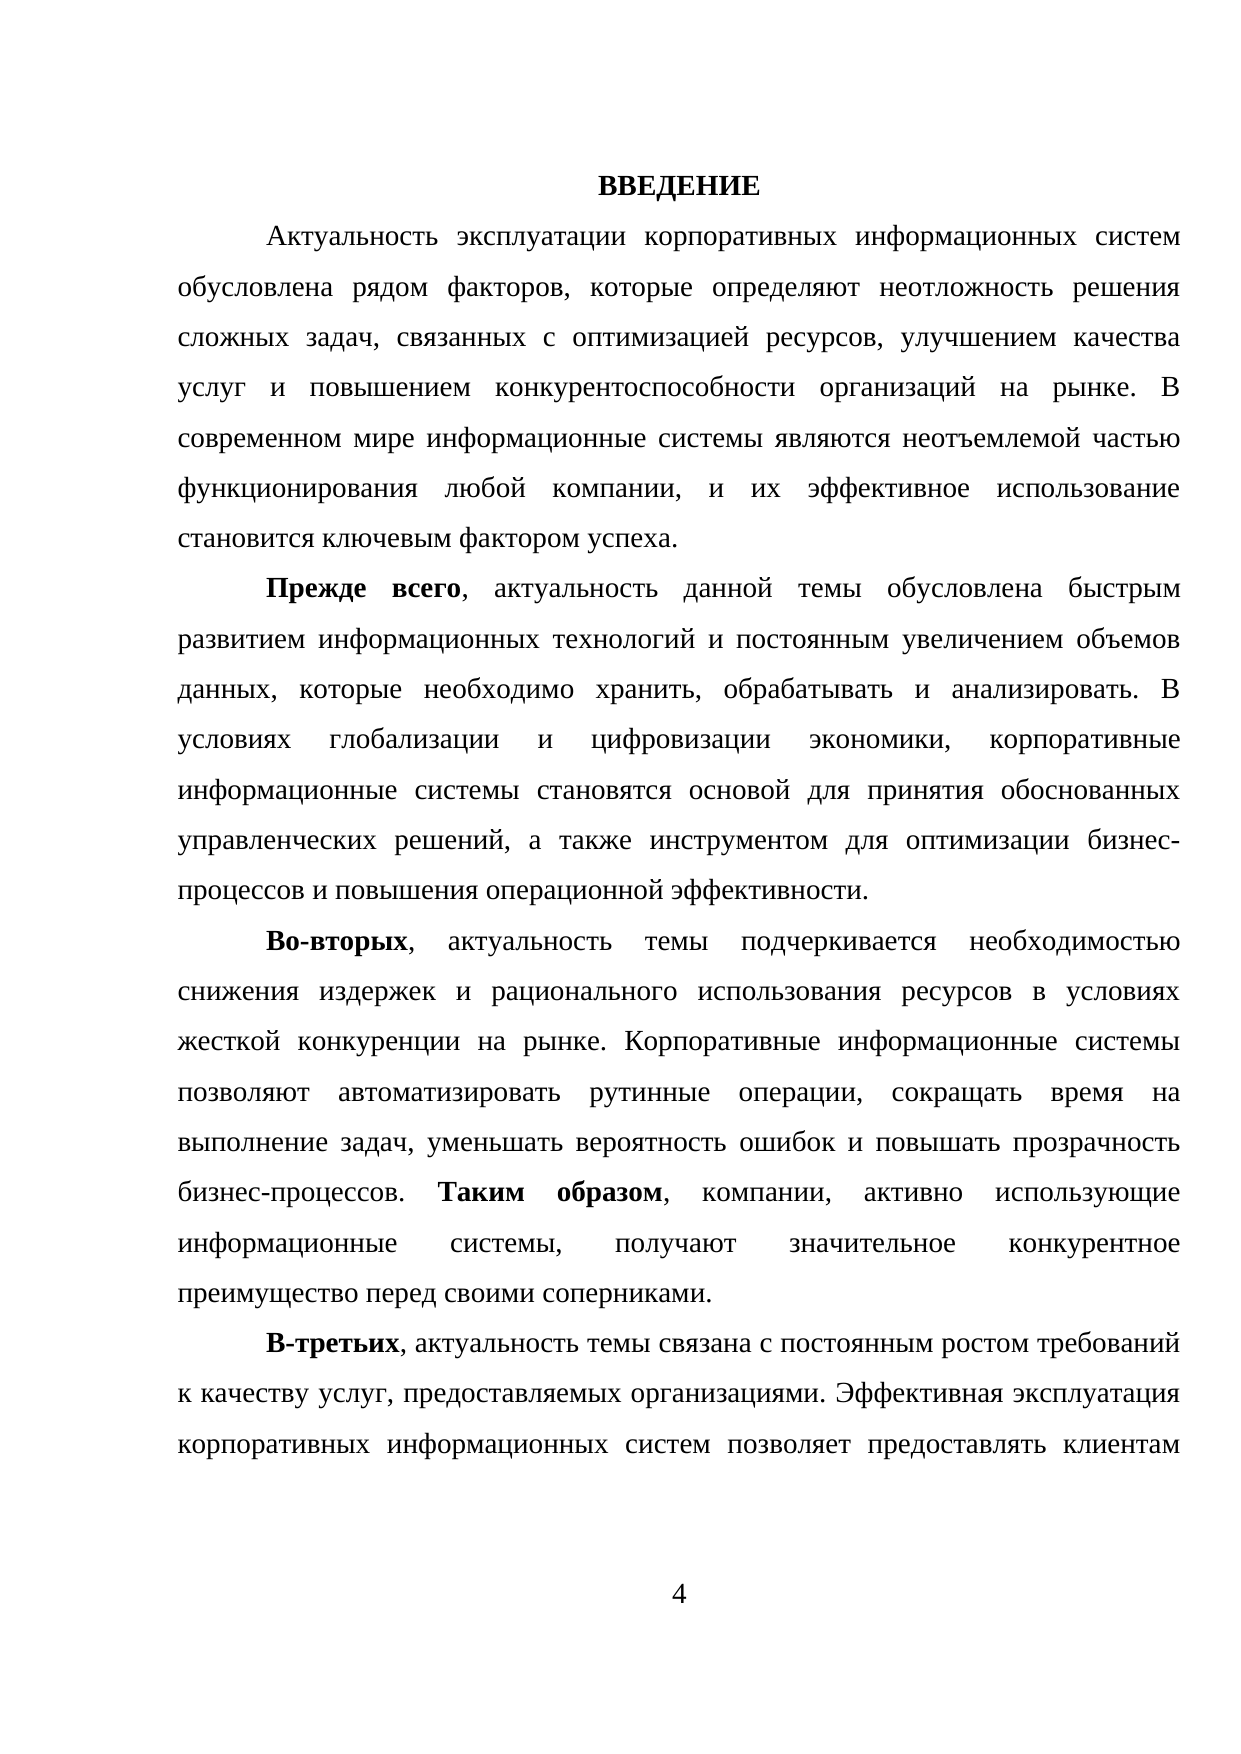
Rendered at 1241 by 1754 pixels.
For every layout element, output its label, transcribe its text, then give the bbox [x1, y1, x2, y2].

text В-третьих, актуальность темы связана с постоянным ростом требований к качеству услуг, предоставляемых организациями. Эффективная эксплуатация корпоративных информационных систем позволяет предоставлять клиентам [177, 1325, 1181, 1459]
text Во-вторых, актуальность темы подчеркивается необходимостью снижения издержек и рационального использования ресурсов в условиях жесткой конкуренции на рынке. Корпоративные информационные системы позволяют автоматизировать рутинные операции, сокращать время на выполнение задач, уменьшать вероятность ошибок и повышать прозрачность бизнес-процессов. Таким образом, компании, активно использующие информационные системы, получают значительное конкурентное преимущество перед своими соперниками. [177, 923, 1181, 1308]
text Актуальность эксплуатации корпоративных информационных систем обусловлена рядом факторов, которые определяют неотложность решения сложных задач, связанных с оптимизацией ресурсов, улучшением качества услуг и повышением конкурентоспособности организаций на рынке. В современном мире информационные системы являются неотъемлемой частью функционирования любой компании, и их эффективное использование становится ключевым фактором успеха. [177, 218, 1181, 554]
subtitle ВВЕДЕНИЕ [177, 168, 1181, 202]
text Прежде всего, актуальность данной темы обусловлена быстрым развитием информационных технологий и постоянным увеличением объемов данных, которые необходимо хранить, обрабатывать и анализировать. В условиях глобализации и цифровизации экономики, корпоративные информационные системы становятся основой для принятия обоснованных управленческих решений, а также инструментом для оптимизации бизнес-процессов и повышения операционной эффективности. [177, 571, 1181, 906]
